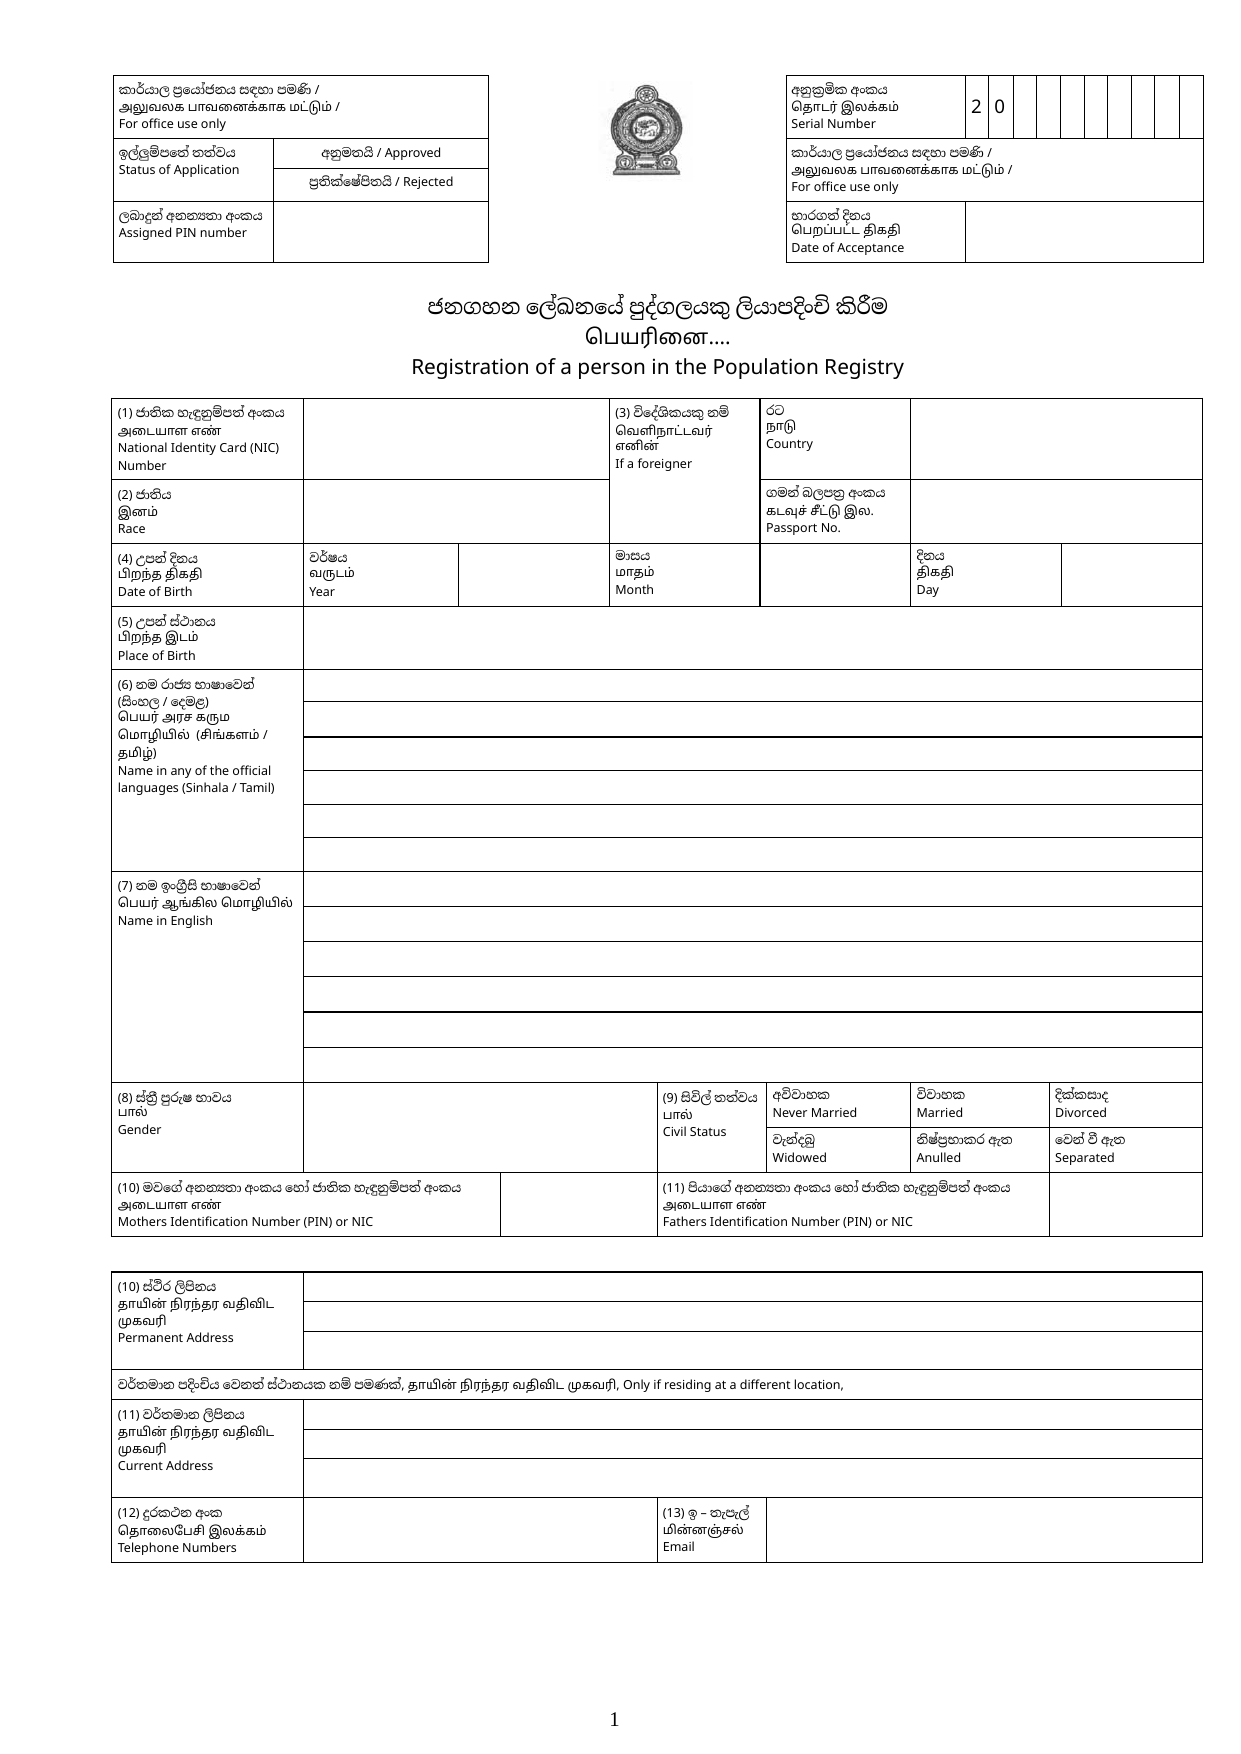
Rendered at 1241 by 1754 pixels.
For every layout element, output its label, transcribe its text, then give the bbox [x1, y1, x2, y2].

table_header [1014, 76, 1036, 138]
table_header (3) විදේශිකයකු නම් வெளிநாட்டவர் எனின் If a foreigner [610, 399, 759, 543]
table_cell විවාහක Married [911, 1083, 1049, 1127]
text பெயரினை.... [112, 322, 1203, 352]
table_cell [304, 942, 1202, 976]
table_cell [304, 1498, 657, 1562]
table_cell [501, 1173, 657, 1236]
table_header [1085, 76, 1107, 138]
table_cell [304, 607, 1202, 669]
table_cell භාරගත් දිනය பெறப்பட்ட திகதி Date of Acceptance [787, 202, 965, 262]
table_header [1132, 76, 1154, 138]
table_cell [966, 202, 1203, 262]
table_header [1037, 76, 1060, 138]
table_cell [767, 1498, 1202, 1562]
table_cell [304, 480, 609, 543]
table_cell ගමන් බලපත්‍ර අංකය கடவுச் சீட்டு இல. Passport No. [761, 480, 910, 543]
table_cell ලබාදුන් අනන්‍යතා අංකය Assigned PIN number [114, 202, 273, 262]
table_header අනුක්‍රමික අංකය தொடர் இலக்கம் Serial Number [787, 76, 965, 138]
table_cell [1062, 544, 1202, 606]
text Registration of a person in the Population Registry [112, 352, 1203, 381]
table_cell [489, 201, 786, 262]
table_cell [304, 771, 1202, 803]
table_cell [304, 805, 1202, 837]
table_cell [304, 738, 1202, 770]
table_cell ප්‍රතික්ෂේපිතයි / Rejected [274, 169, 488, 201]
table_cell [761, 544, 910, 606]
table_cell [304, 670, 1202, 701]
table_cell [304, 1048, 1202, 1082]
table_cell වෙන් වී ඇත Separated [1050, 1128, 1202, 1172]
table_cell වර්ෂය வருடம் Year [304, 544, 458, 606]
table_cell (6) නම රාජ්‍ය භාෂාවෙන් (සිංහල / දෙමළ) பெயர் அரச கரும மொழியில் (சிங்களம் / தமிழ்) Name in any of the official languages (Sinhala / Tamil) [112, 670, 303, 871]
table_cell [304, 1332, 1202, 1369]
table_header [1180, 76, 1203, 138]
table_cell (13) ඉ – තැපැල් மின்னஞ்சல் Email [658, 1498, 766, 1562]
table_cell (4) උපන් දිනය பிறந்த திகதி Date of Birth [112, 544, 303, 606]
table_cell වර්තමාන පදිංචිය වෙනත් ස්ථානයක නම් පමණක්, தாயின் நிரந்தர வதிவிட முகவரி, Only if residing at a different location, [112, 1370, 1202, 1399]
table_cell [459, 544, 609, 606]
table_cell [304, 907, 1202, 941]
table_cell [489, 138, 786, 201]
table_header 0 [989, 76, 1013, 138]
text ජනගහන ලේඛනයේ පුද්ගලයකු ලියාපදිංචි කිරීම [112, 296, 1203, 322]
table_cell [304, 1459, 1202, 1497]
table_cell කාර්යාල ප්‍රයෝජනය සඳහා පමණි / அலுவலக பாவனைக்காக மட்டும் / For office use only [787, 139, 1203, 201]
table_cell (8) ස්ත්‍රී පුරුෂ භාවය பால் Gender [112, 1083, 303, 1172]
table_header (1) ජාතික හැඳුනුම්පත් අංකය அடையாள எண் National Identity Card (NIC) Number [112, 399, 303, 479]
table_cell (9) සිවිල් තත්වය பால் Civil Status [658, 1083, 766, 1172]
table_header [1155, 76, 1179, 138]
table_cell [1050, 1173, 1202, 1236]
picture [598, 81, 693, 182]
table_cell නිෂ්ප්‍රභාකර ඇත Anulled [911, 1128, 1049, 1172]
table_header [304, 399, 609, 479]
table_cell ඉල්ලුම්පතේ තත්වය Status of Application [114, 139, 273, 201]
table_cell [304, 838, 1202, 871]
table_cell දිනය திகதி Day [911, 544, 1061, 606]
table_cell (7) නම ඉංග්‍රීසි භාෂාවෙන් பெயர் ஆங்கில மொழியில் Name in English [112, 872, 303, 1082]
table_cell [911, 480, 1202, 543]
table_cell දික්කසාද Divorced [1050, 1083, 1202, 1127]
table_cell (11) වර්තමාන ලිපිනය தாயின் நிரந்தர வதிவிட முகவரி Current Address [112, 1400, 303, 1497]
table_header [304, 1273, 1202, 1301]
table_cell (2) ජාතිය இனம் Race [112, 480, 303, 543]
table_cell [304, 1400, 1202, 1428]
table_cell [304, 1430, 1202, 1458]
table_cell [304, 1083, 657, 1172]
table_cell [274, 202, 488, 262]
table_header [1061, 76, 1084, 138]
table_cell වැන්දබු Widowed [767, 1128, 910, 1172]
table_cell මාසය மாதம் Month [610, 544, 759, 606]
table_header කාර්යාල ප්‍රයෝජනය සඳහා පමණි / அலுவலக பாவனைக்காக மட்டும் / For office use only [114, 76, 488, 138]
table_cell අවිවාහක Never Married [767, 1083, 910, 1127]
table_cell (10) මවගේ අනන්‍යතා අංකය හෝ ජාතික හැඳුනුම්පත් අංකය அடையாள எண் Mothers Identification Number (PIN) or NIC [112, 1173, 500, 1236]
table_cell [304, 1013, 1202, 1047]
table_cell (11) පියාගේ අනන්‍යතා අංකය හෝ ජාතික හැඳුනුම්පත් අංකය அடையாள எண் Fathers Identification Number (PIN) or NIC [658, 1173, 1049, 1236]
table_header 2 [966, 76, 988, 138]
table_cell අනුමතයි / Approved [274, 139, 488, 167]
table_header [1108, 76, 1131, 138]
table_cell [304, 977, 1202, 1011]
table_header [489, 75, 786, 138]
table_cell [304, 1302, 1202, 1331]
table_cell (5) උපන් ස්ථානය பிறந்த இடம் Place of Birth [112, 607, 303, 669]
table_cell (12) දුරකථන අංක தொலைபேசி இலக்கம் Telephone Numbers [112, 1498, 303, 1562]
table_cell [304, 702, 1202, 736]
table_header රට நாடு Country [761, 399, 910, 479]
table_header [911, 399, 1202, 479]
table_cell [304, 872, 1202, 906]
table_header (10) ස්ථිර ලිපිනය தாயின் நிரந்தர வதிவிட முகவரி Permanent Address [112, 1273, 303, 1369]
